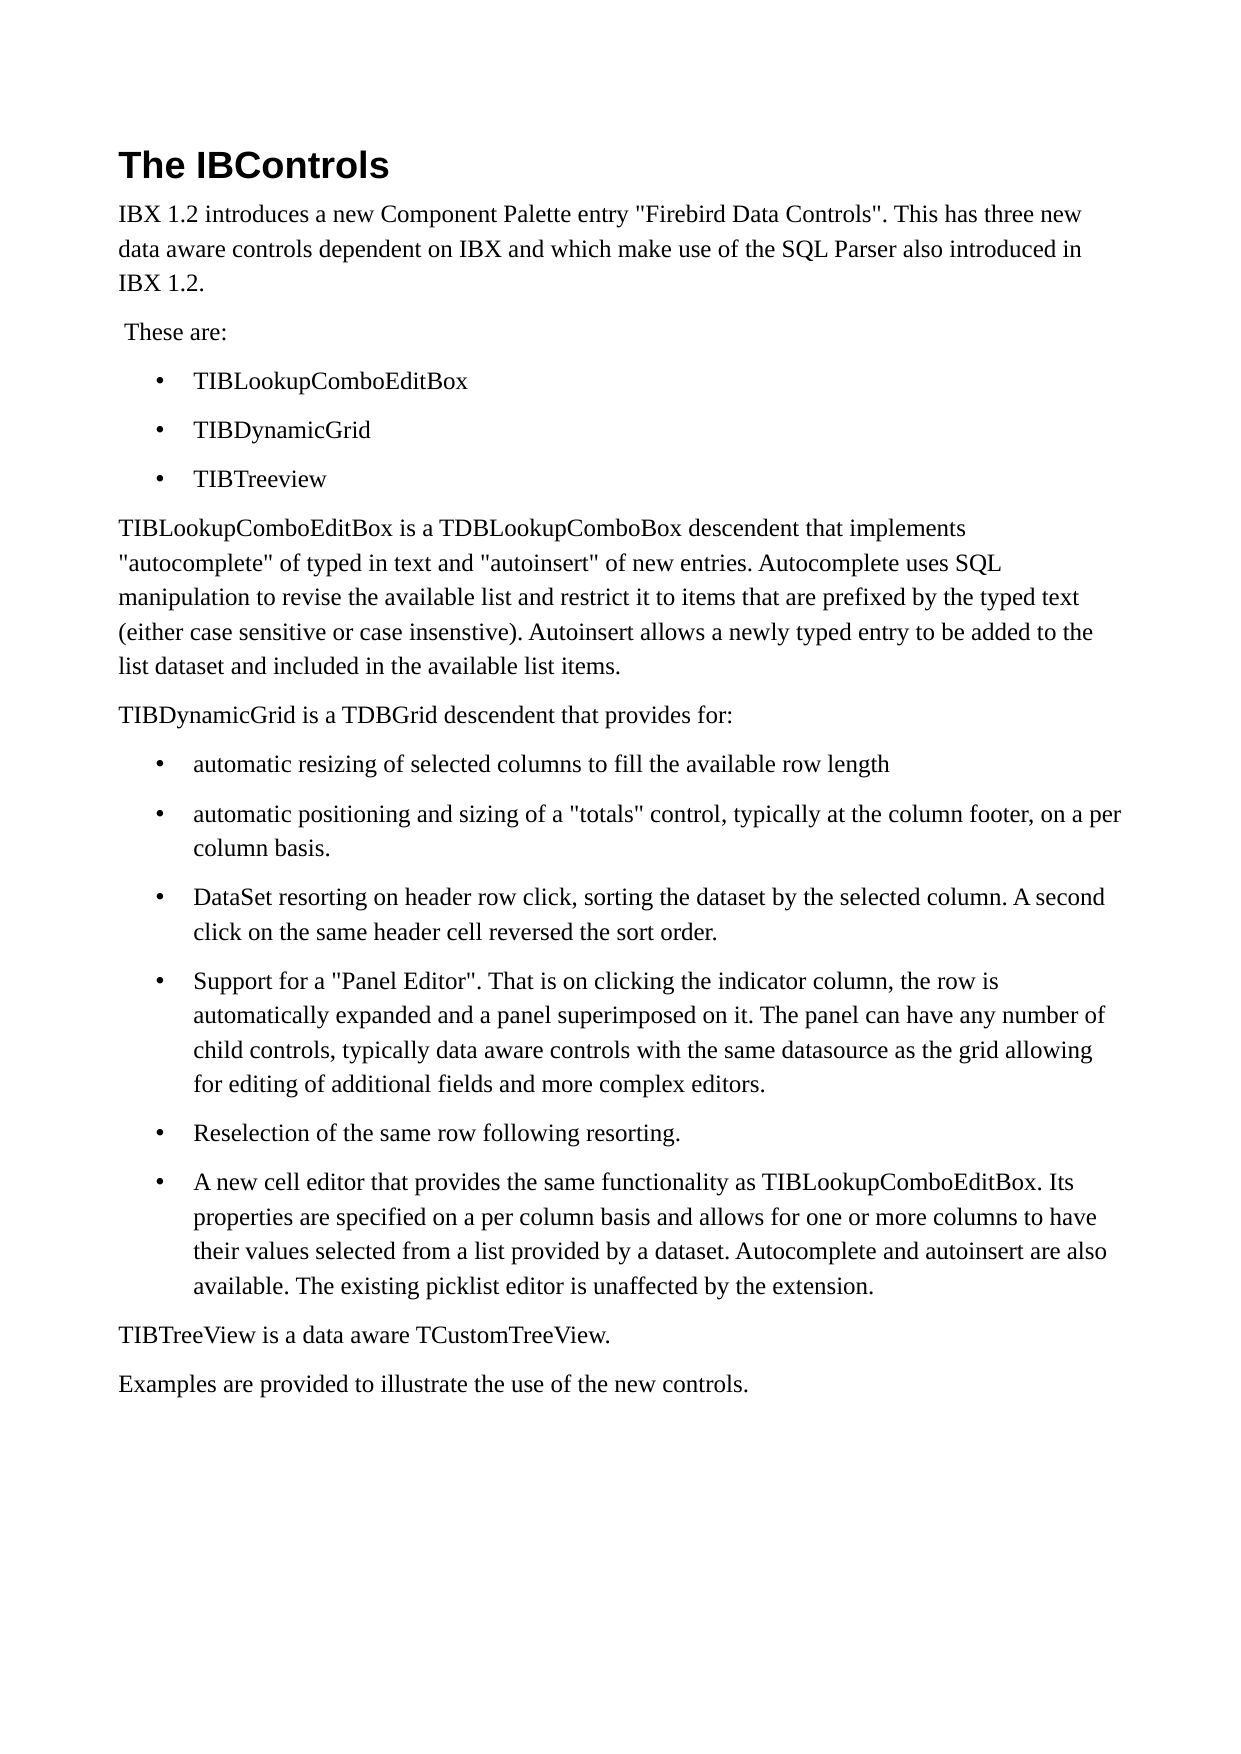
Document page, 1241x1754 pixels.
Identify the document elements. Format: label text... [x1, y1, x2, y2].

text IBX 1.2 introduces a new Component Palette entry "Firebird Data Controls". This has three new data aware controls dependent on IBX and which make use of the SQL Parser also introduced in IBX 1.2. [118, 199, 1122, 297]
subtitle The IBControls [118, 143, 1122, 187]
text TIBLookupComboEditBox is a TDBLookupComboBox descendent that implements "autocomplete" of typed in text and "autoinsert" of new entries. Autocomplete uses SQL manipulation to revise the available list and restrict it to items that are prefixed by the typed text (either case sensitive or case insenstive). Autoinsert allows a newly typed entry to be added to the list dataset and included in the available list items. [118, 513, 1122, 680]
list Support for a "Panel Editor". That is on clicking the indicator column, the row is automatically expanded and a panel superimposed on it. The panel can have any number of child controls, typically data aware controls with the same datasource as the grid allowing for editing of additional fields and more complex editors. [156, 966, 1122, 1098]
list DataSet resorting on header row click, sorting the dataset by the selected column. A second click on the same header cell reversed the sort order. [156, 882, 1122, 945]
list TIBLookupComboEditBox [156, 366, 1122, 395]
list automatic resizing of selected columns to fill the available row length [156, 749, 1122, 778]
list A new cell editor that provides the same functionality as TIBLookupComboEditBox. Its properties are specified on a per column basis and allows for one or more columns to have their values selected from a list provided by a dataset. Autocomplete and autoinsert are also available. The existing picklist editor is unaffected by the extension. [156, 1167, 1122, 1299]
list automatic positioning and sizing of a "totals" control, typically at the column footer, on a per column basis. [156, 799, 1122, 862]
text TIBTreeView is a data aware TCustomTreeView. [118, 1320, 1122, 1348]
text TIBDynamicGrid is a TDBGrid descendent that provides for: [118, 701, 1122, 729]
list TIBDynamicGrid [156, 415, 1122, 444]
text Examples are provided to illustrate the use of the new controls. [118, 1369, 1122, 1398]
list TIBTreeview [156, 464, 1122, 493]
text These are: [118, 317, 1122, 346]
list Reselection of the same row following resorting. [156, 1118, 1122, 1147]
